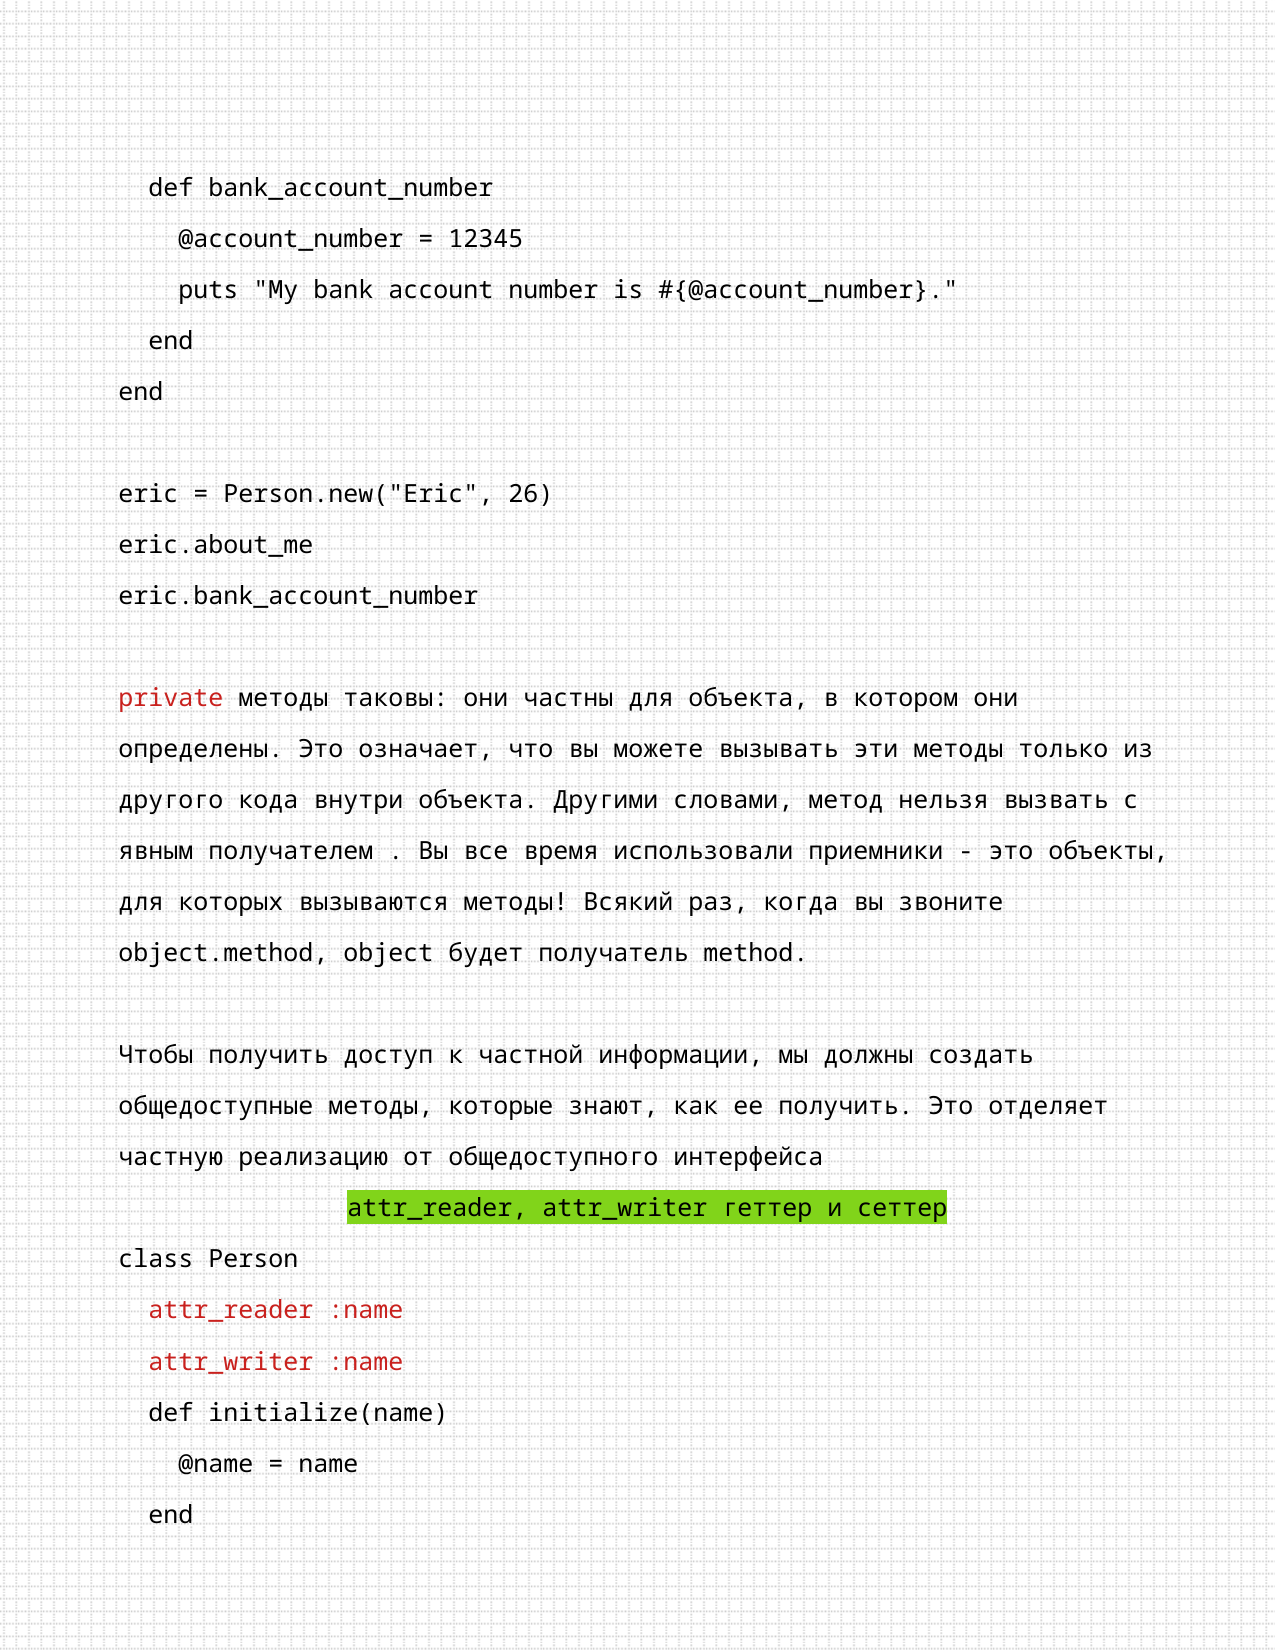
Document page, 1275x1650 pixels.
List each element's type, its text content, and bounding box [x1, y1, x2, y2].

text eric = Person.new("Eric", 26) [118, 475, 1176, 509]
text end [118, 1496, 1176, 1530]
picture [0, 0, 1275, 1650]
text end [118, 322, 1176, 356]
text @name = name [118, 1445, 1176, 1479]
text attr_reader, attr_writer геттер и сеттер [118, 1190, 1176, 1224]
text end [118, 373, 1176, 407]
text private методы таковы: они частны для объекта, в котором они определены. Это означает, что вы можете вызывать эти методы только из другого кода внутри объекта. Другими словами, метод нельзя вызвать с явным получателем . Вы все время использовали приемники - это объекты, для которых вызываются методы! Всякий раз, когда вы звоните object.method, object будет получатель method. [118, 679, 1176, 969]
text class Person [118, 1241, 1176, 1275]
text eric.bank_account_number [118, 577, 1176, 612]
text def bank_account_number [118, 169, 1176, 203]
text def initialize(name) [118, 1394, 1176, 1428]
text @account_number = 12345 [118, 220, 1176, 254]
text eric.about_me [118, 526, 1176, 561]
text attr_reader :name [118, 1292, 1176, 1326]
text Чтобы получить доступ к частной информации, мы должны создать общедоступные методы, которые знают, как ее получить. Это отделяет частную реализацию от общедоступного интерфейса [118, 1037, 1176, 1173]
text puts "My bank account number is #{@account_number}." [118, 271, 1176, 305]
text attr_writer :name [118, 1343, 1176, 1377]
